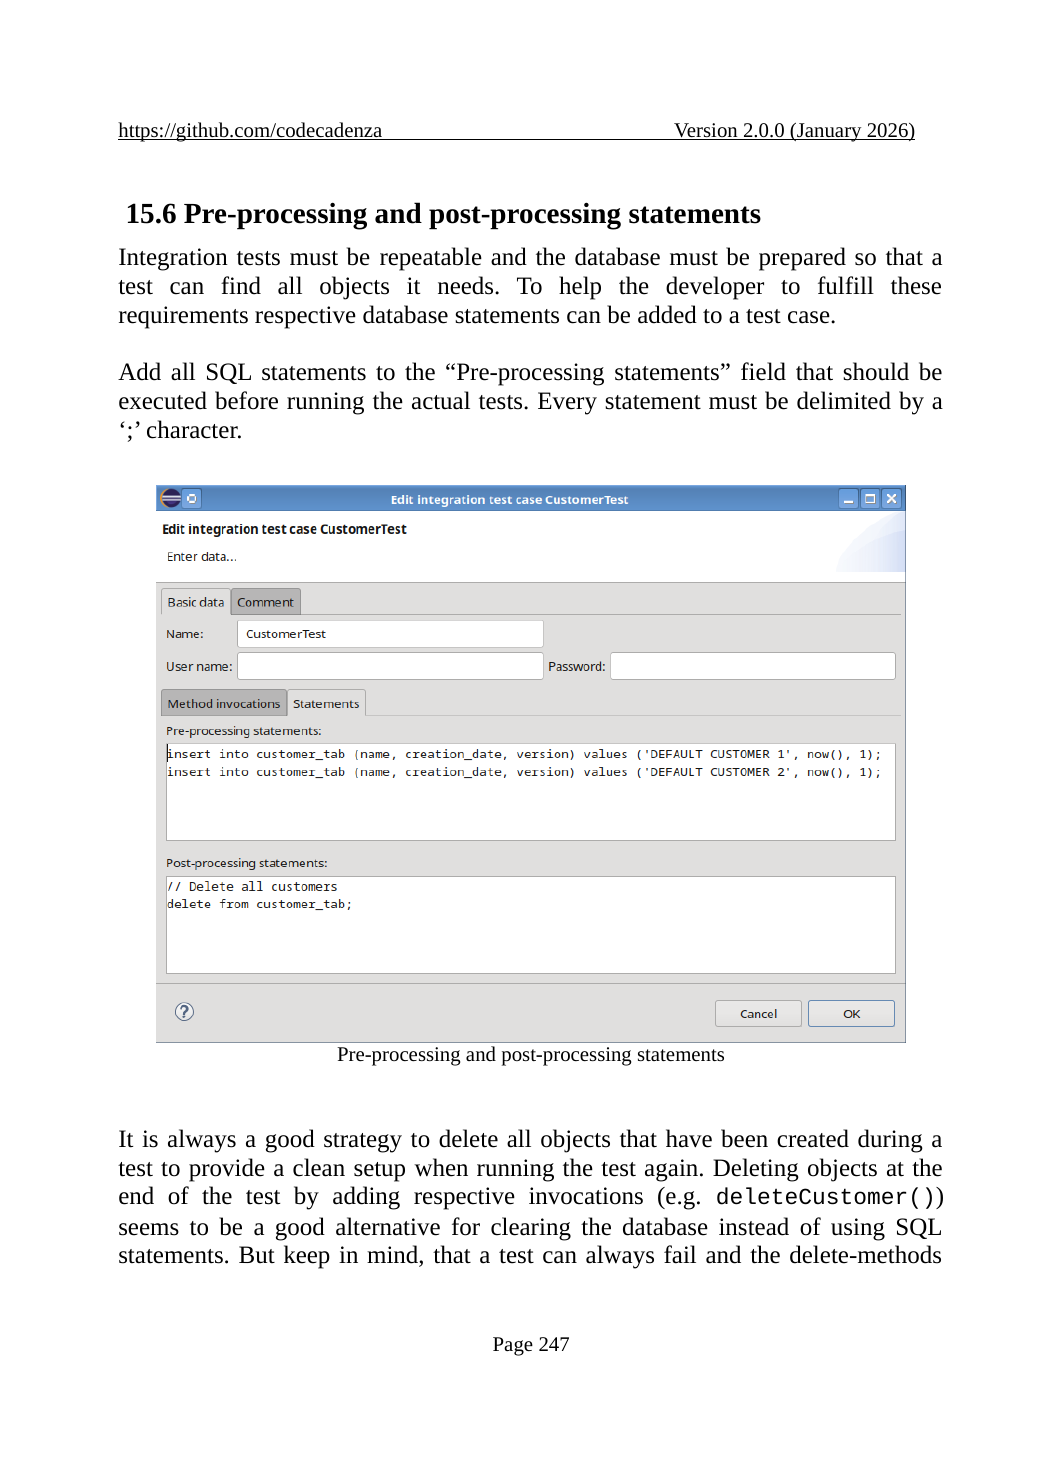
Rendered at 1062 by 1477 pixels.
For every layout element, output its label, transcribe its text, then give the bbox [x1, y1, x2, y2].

picture [156, 485, 906, 1043]
text Pre-processing and post-processing statements [156, 1043, 906, 1066]
text Integration tests must be repeatable and the database must be prepared so that a test can find all objects it needs. To help the developer to fulfill these requirements respective database statements can be added to a test case. [118, 242, 944, 329]
text Add all SQL statements to the “Pre-processing statements” field that should be executed before running the actual tests. Every statement must be delimited by a ‘;’ character. [118, 357, 944, 444]
text It is always a good strategy to delete all objects that have been created during a test to provide a clean setup when running the test again. Deleting objects at the end of the test by adding respective invocations (e.g. deleteCustomer()) seems to be a good alternative for clearing the database instead of using SQL statements. But keep in mind, that a test can always fail and the delete-methods [118, 1124, 944, 1269]
subtitle Pre-processing and post-processing statements [118, 196, 944, 230]
